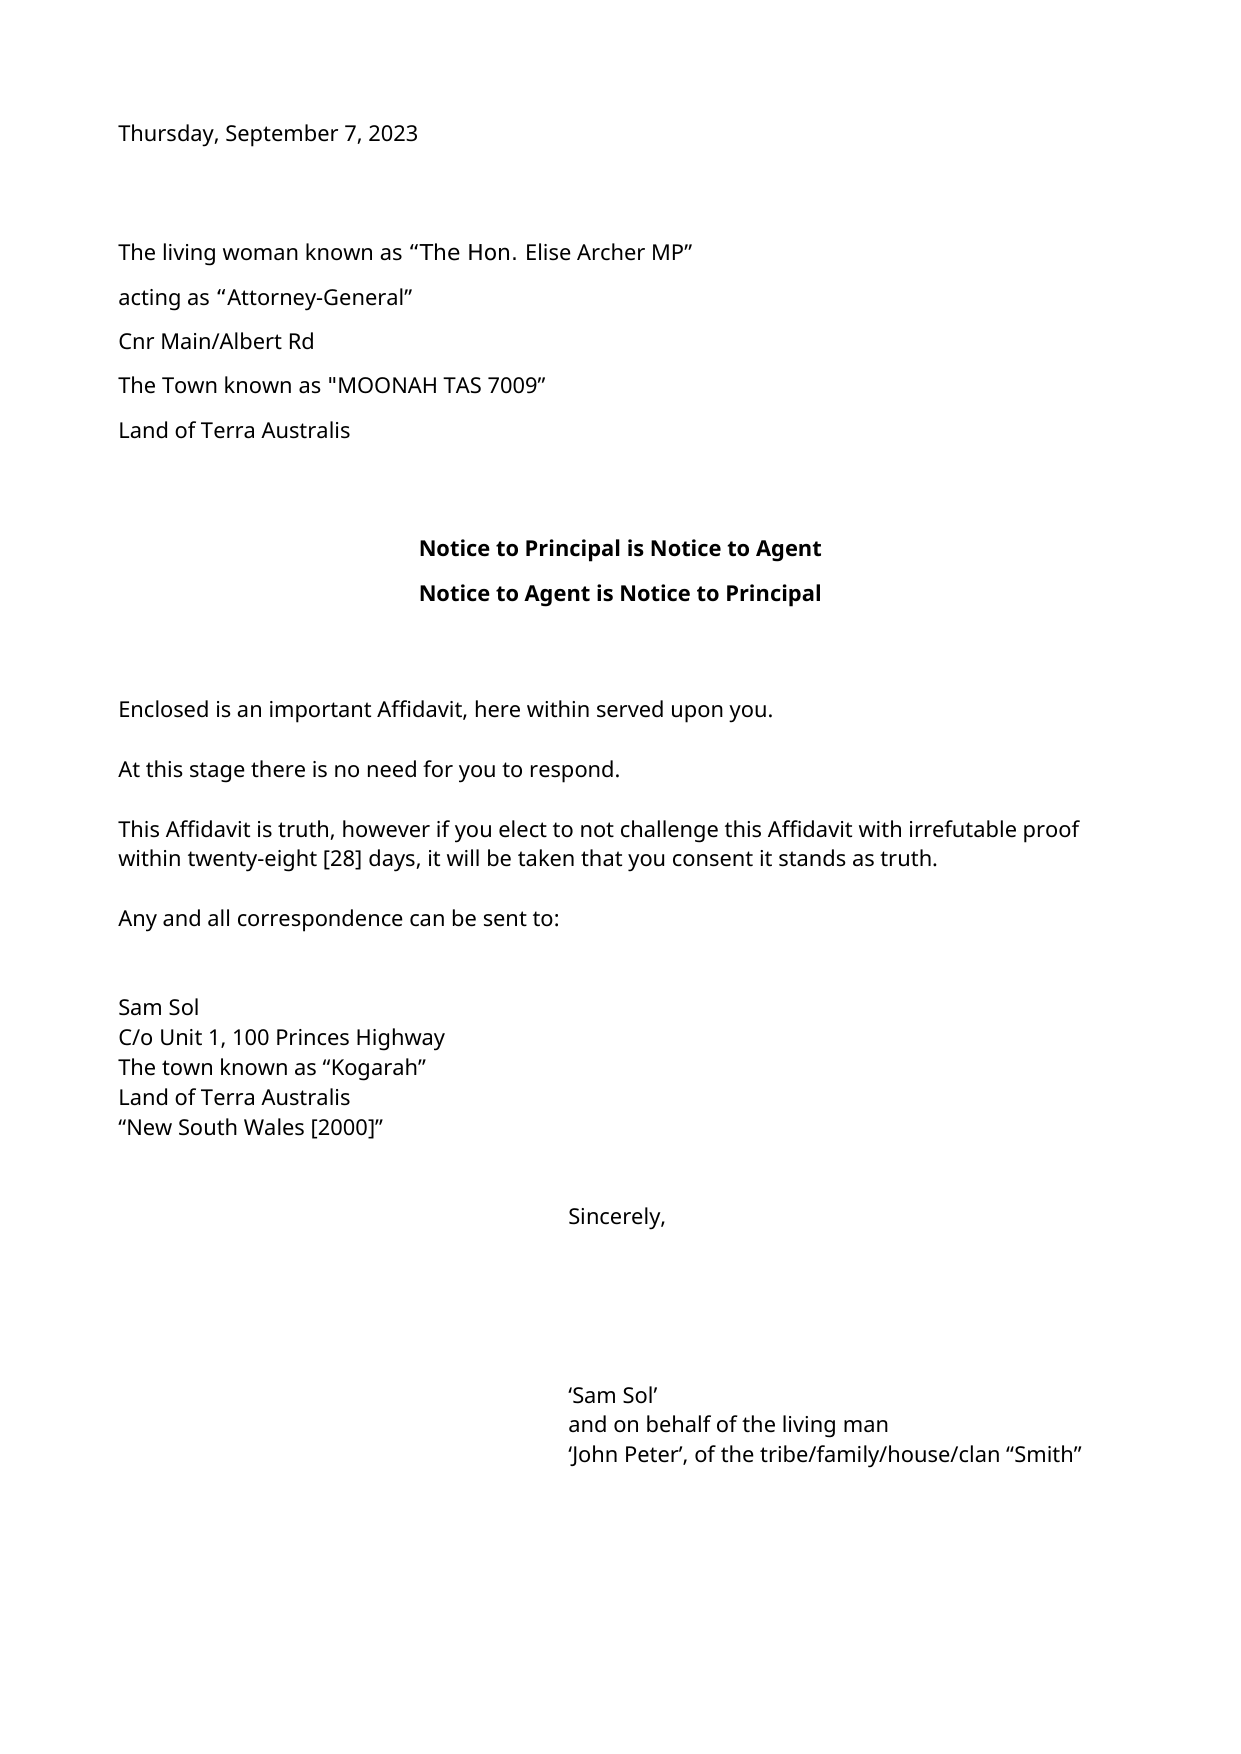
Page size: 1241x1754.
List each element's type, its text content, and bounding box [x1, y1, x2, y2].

text acting as “Attorney-General” [118, 282, 1122, 311]
text Notice to Principal is Notice to Agent [118, 533, 1122, 563]
text ‘John Peter’, of the tribe/family/house/clan “Smith” [568, 1439, 1122, 1469]
text Land of Terra Australis [118, 1082, 1122, 1111]
text Sincerely, [568, 1201, 1122, 1231]
text C/o Unit 1, 100 Princes Highway [118, 1022, 1122, 1052]
text “New South Wales [2000]” [118, 1111, 1122, 1141]
text Enclosed is an important Affidavit, here within served upon you. [118, 694, 1122, 724]
text Cnr Main/Albert Rd [118, 326, 1122, 356]
text The town known as “Kogarah” [118, 1052, 1122, 1082]
text Notice to Agent is Notice to Principal [118, 578, 1122, 607]
text Thursday, September 7, 2023 [118, 118, 1122, 148]
text Sam Sol [118, 992, 1122, 1022]
text ‘Sam Sol’ [568, 1379, 1122, 1409]
text Any and all correspondence can be sent to: [118, 903, 1122, 933]
text and on behalf of the living man [568, 1409, 1122, 1439]
text This Affidavit is truth, however if you elect to not challenge this Affidavit with irrefutable proof within twenty-eight [28] days, it will be taken that you consent it stands as truth. [118, 813, 1122, 873]
text The Town known as "MOONAH TAS 7009” [118, 370, 1122, 400]
text Land of Terra Australis [118, 415, 1122, 444]
text The living woman known as “The Hon. Elise Archer MP” [118, 237, 1122, 267]
text At this stage there is no need for you to respond. [118, 754, 1122, 784]
